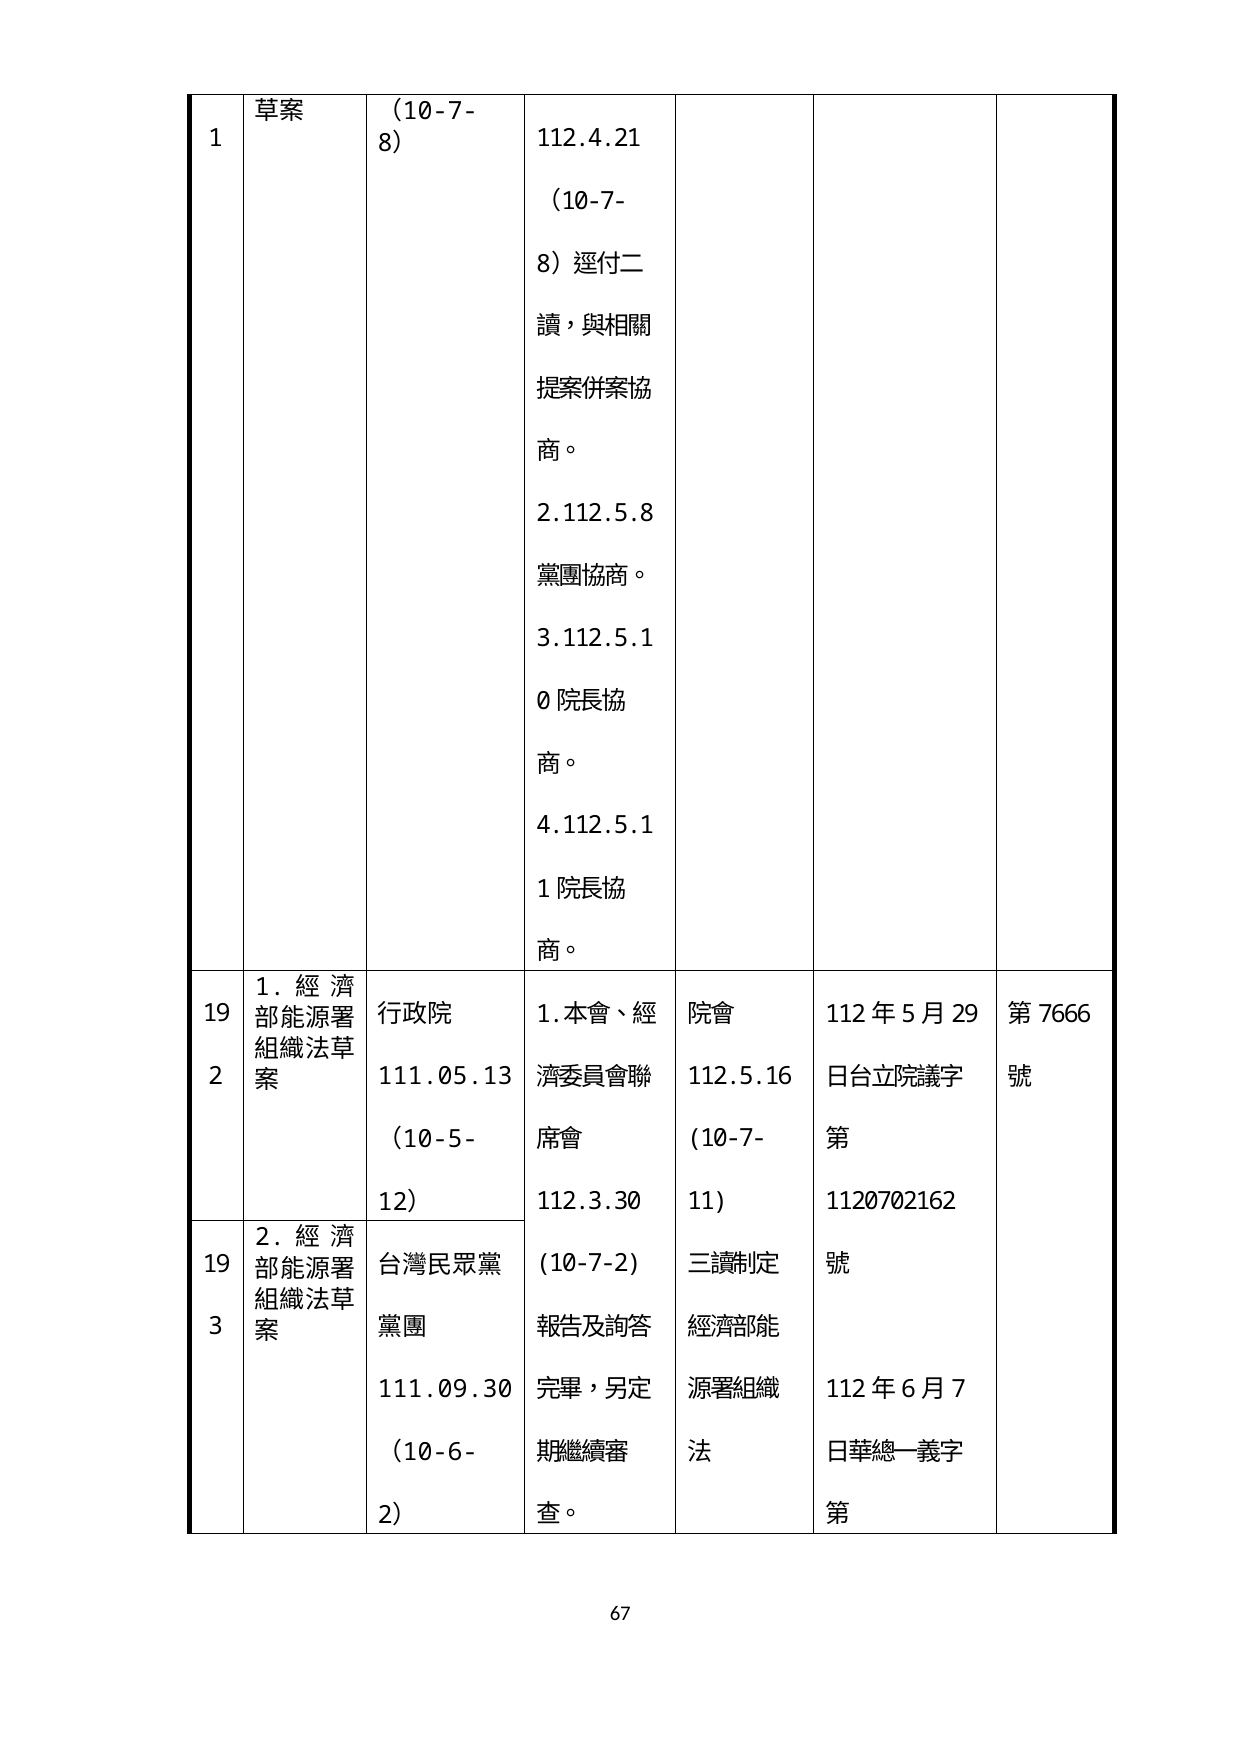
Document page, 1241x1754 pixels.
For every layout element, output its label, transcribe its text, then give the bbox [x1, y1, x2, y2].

table_cell 1.經濟部能源署組織法草案 [244, 971, 366, 1220]
table_cell [997, 95, 1112, 970]
table_cell 行政院 111.05.13 （10-5-12） [367, 971, 524, 1220]
table_cell 192 [192, 971, 243, 1220]
table_cell 草案 [244, 95, 366, 970]
table_cell 112.4.21 （10-7-8）逕付二讀，與相關提案併案協商。 2.112.5.8黨團協商。 3.112.5.10院長協商。 4.112.5.11院長協商。 [525, 95, 675, 970]
table_cell [814, 95, 996, 970]
table_cell 193 [192, 1221, 243, 1533]
table_cell 院會 112.5.16 (10-7-11) 三讀制定經濟部能源署組織法 [676, 971, 813, 1533]
table_cell 台灣民眾黨黨團 111.09.30 （10-6-2） [367, 1221, 524, 1533]
table_cell 1.本會、經濟委員會聯席會 112.3.30 (10-7-2)報告及詢答完畢，另定期繼續審查。 [525, 971, 675, 1533]
table_cell 112年5月29日台立院議字第1120702162號 112年6月7日華總一義字第 [814, 971, 996, 1533]
table_cell [676, 95, 813, 970]
table_cell 2.經濟部能源署組織法草案 [244, 1221, 366, 1533]
table_cell 1 [192, 95, 243, 970]
table_cell 第7666號 [997, 971, 1112, 1533]
table_cell （10-7-8） [367, 95, 524, 970]
